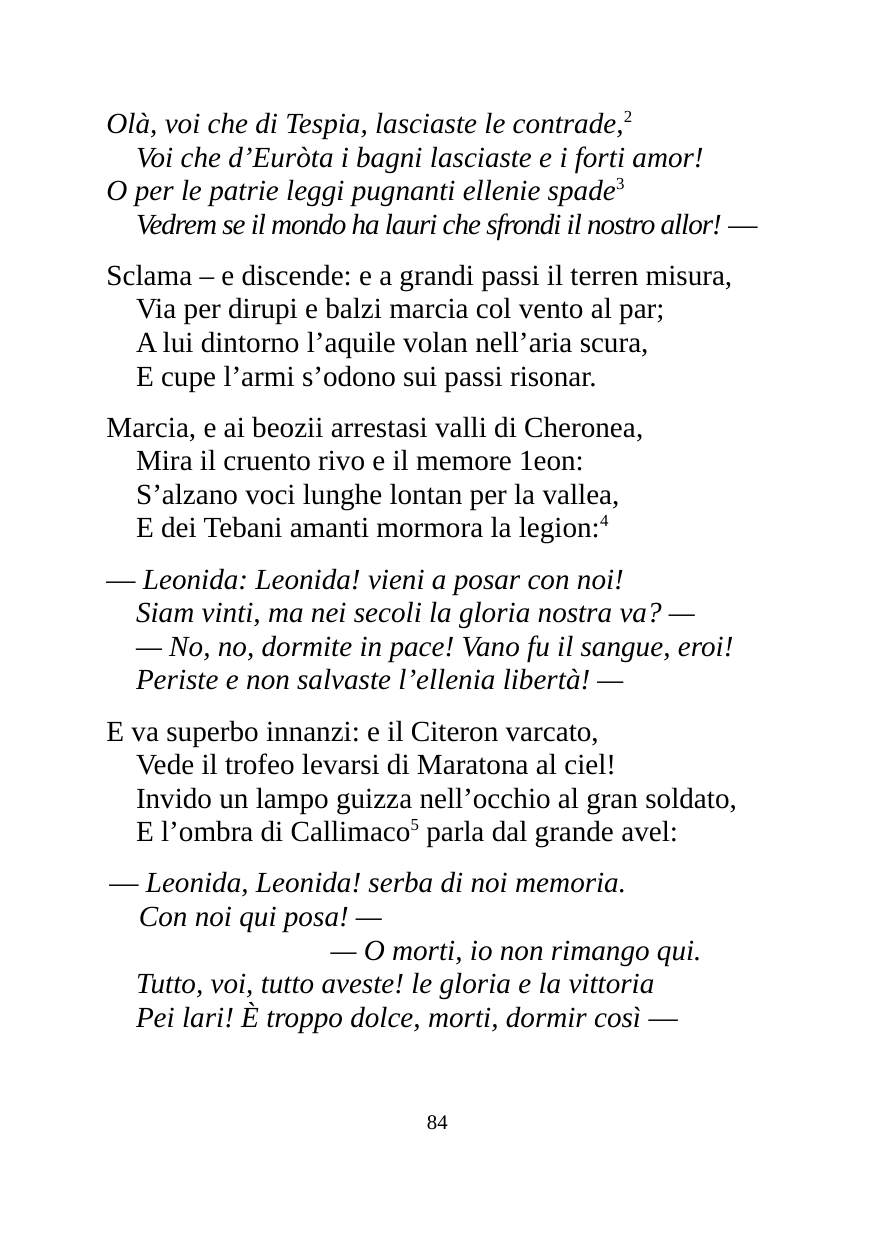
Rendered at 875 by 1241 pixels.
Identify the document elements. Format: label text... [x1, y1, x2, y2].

text Marcia, e ai beozii arrestasi valli di Cheronea, Mira il cruento rivo e il memore 1eon: S’alzano voci lunghe lontan per la vallea, E dei Tebani amanti mormora la legion: [106, 410, 768, 544]
text — Leonida: Leonida! vieni a posar con noi! Siam vinti, ma nei secoli la gloria nostra va? — — No, no, dormite in pace! Vano fu il sangue, eroi! Periste e non salvaste l’ellenia libertà! — [106, 562, 768, 696]
text Sclama – e discende: e a grandi passi il terren misura, Via per dirupi e balzi marcia col vento al par; A lui dintorno l’aquile volan nell’aria scura, E cupe l’armi s’odono sui passi risonar. [106, 258, 768, 392]
text Tutto, voi, tutto aveste! le gloria e la vittoria [136, 966, 768, 1000]
text Pei lari! È troppo dolce, morti, dormir così — [136, 1000, 768, 1033]
text — O morti, io non rimango qui. [330, 933, 768, 966]
text Olà, voi che di Tespia, lasciaste le contrade, Voi che d’Euròta i bagni lasciaste e i forti amor! [106, 106, 768, 173]
text E va superbo innanzi: e il Citeron varcato, Vede il trofeo levarsi di Maratona al ciel! Invido un lampo guizza nell’occhio al gran soldato, E l’ombra di Callimaco parla dal grande avel: [106, 714, 768, 848]
text — Leonida, Leonida! serba di noi memoria. Con noi qui posa! — [109, 866, 768, 933]
text O per le patrie leggi pugnanti ellenie spade Vedrem se il mondo ha lauri che sfrondi il nostro allor! — [106, 173, 768, 240]
